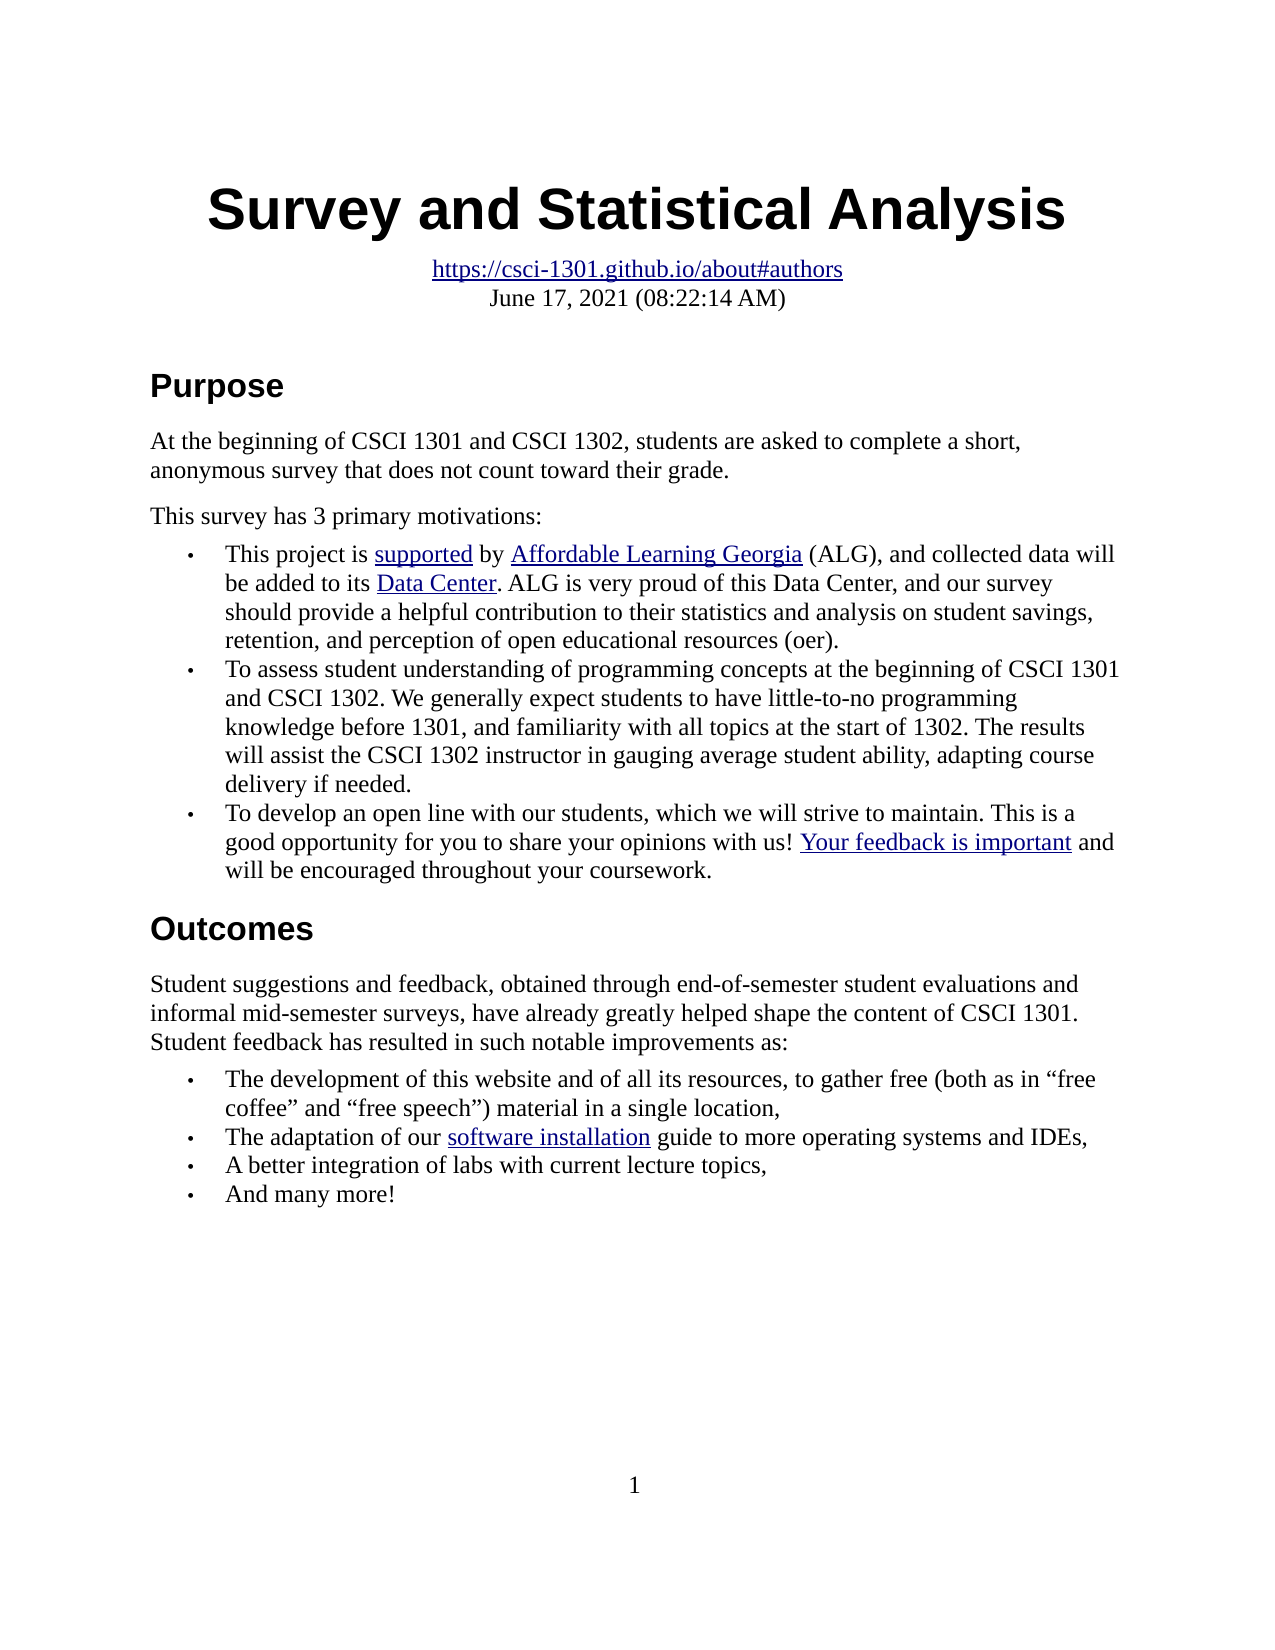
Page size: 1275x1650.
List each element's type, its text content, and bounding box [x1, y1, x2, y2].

list A better integration of labs with current lecture topics, [187, 1151, 1125, 1179]
list And many more! [187, 1179, 1125, 1208]
text At the beginning of CSCI 1301 and CSCI 1302, students are asked to complete a short, anonymous survey that does not count toward their grade. [150, 426, 1125, 483]
text Student suggestions and feedback, obtained through end-of-semester student evaluations and informal mid-semester surveys, have already greatly helped shape the content of CSCI 1301. Student feedback has resulted in such notable improvements as: [150, 969, 1125, 1055]
text This survey has 3 primary motivations: [150, 501, 1125, 530]
subtitle Purpose [150, 366, 1125, 404]
list This project is supported by Affordable Learning Georgia (ALG), and collected data will be added to its Data Center. ALG is very proud of this Data Center, and our survey should provide a helpful contribution to their statistics and analysis on student savings, retention, and perception of open educational resources (oer). [187, 539, 1125, 654]
text June 17, 2021 (08:22:14 AM) [150, 283, 1125, 312]
list To assess student understanding of programming concepts at the beginning of CSCI 1301 and CSCI 1302. We generally expect students to have little-to-no programming knowledge before 1301, and familiarity with all topics at the start of 1302. The results will assist the CSCI 1302 instructor in gauging average student ability, adapting course delivery if needed. [187, 654, 1125, 798]
list To develop an open line with our students, which we will strive to maintain. This is a good opportunity for you to share your opinions with us! Your feedback is important and will be encouraged throughout your coursework. [187, 798, 1125, 884]
list The adaptation of our software installation guide to more operating systems and IDEs, [187, 1122, 1125, 1151]
title Survey and Statistical Analysis [150, 175, 1125, 242]
text https://csci-1301.github.io/about#authors [150, 254, 1125, 283]
subtitle Outcomes [150, 909, 1125, 948]
list The development of this website and of all its resources, to gather free (both as in “free coffee” and “free speech”) material in a single location, [187, 1064, 1125, 1122]
